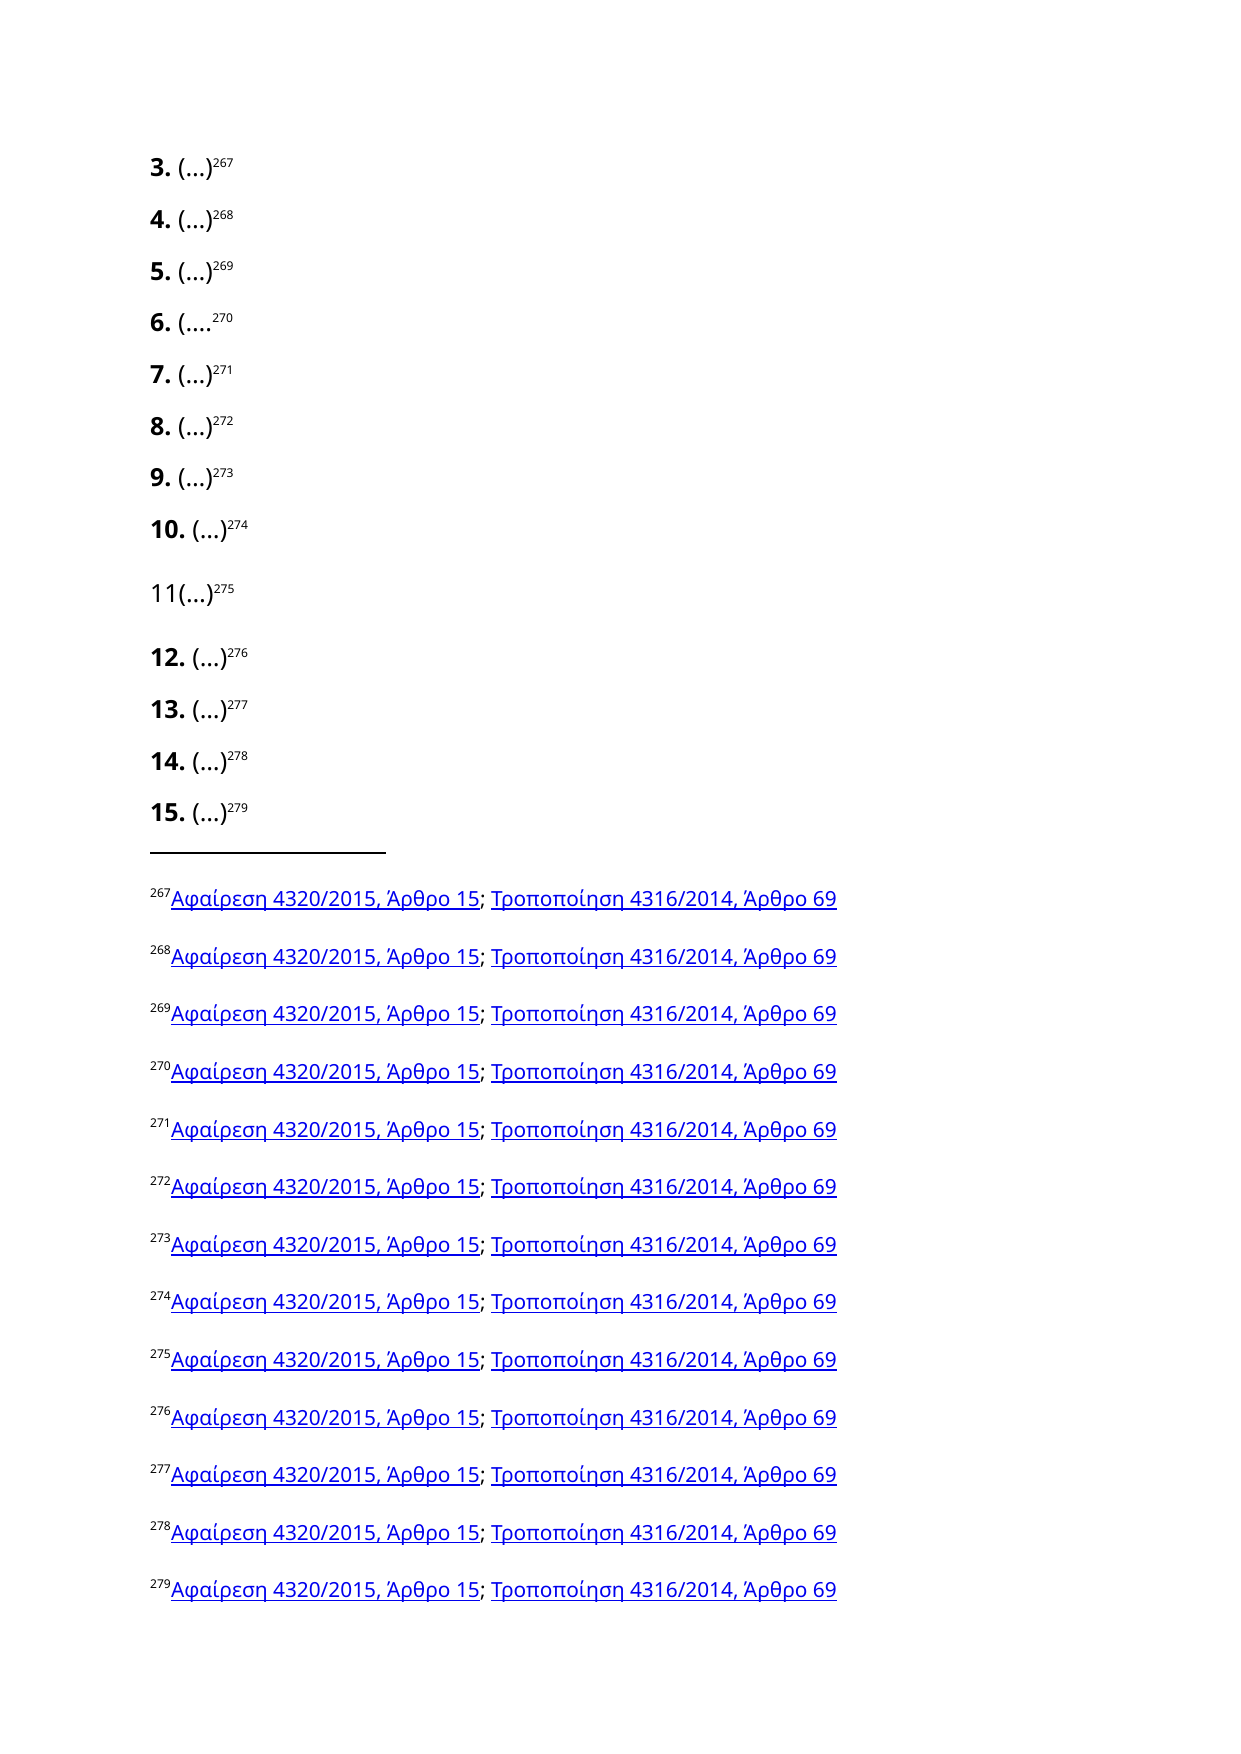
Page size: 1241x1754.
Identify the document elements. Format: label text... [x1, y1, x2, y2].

text 7. (…) [150, 357, 1090, 391]
text Αφαίρεση 4320/2015, Άρθρο 15; Τροποποίηση 4316/2014, Άρθρο 69 [150, 1518, 1090, 1546]
text Αφαίρεση 4320/2015, Άρθρο 15; Τροποποίηση 4316/2014, Άρθρο 69 [150, 1287, 1090, 1316]
text 4. (…) [150, 202, 1090, 236]
text Αφαίρεση 4320/2015, Άρθρο 15; Τροποποίηση 4316/2014, Άρθρο 69 [150, 1403, 1090, 1431]
text 9. (…) [150, 460, 1090, 494]
text 8. (…) [150, 408, 1090, 442]
text Αφαίρεση 4320/2015, Άρθρο 15; Τροποποίηση 4316/2014, Άρθρο 69 [150, 1460, 1090, 1489]
text Αφαίρεση 4320/2015, Άρθρο 15; Τροποποίηση 4316/2014, Άρθρο 69 [150, 1576, 1090, 1604]
text Αφαίρεση 4320/2015, Άρθρο 15; Τροποποίηση 4316/2014, Άρθρο 69 [150, 1230, 1090, 1258]
text 5. (…) [150, 253, 1090, 287]
text 13. (…) [150, 692, 1090, 726]
text 3. (…) [150, 150, 1090, 184]
text 10. (…) [150, 512, 1090, 546]
text 14. (…) [150, 743, 1090, 777]
text Αφαίρεση 4320/2015, Άρθρο 15; Τροποποίηση 4316/2014, Άρθρο 69 [150, 999, 1090, 1028]
text Αφαίρεση 4320/2015, Άρθρο 15; Τροποποίηση 4316/2014, Άρθρο 69 [150, 1172, 1090, 1201]
text Αφαίρεση 4320/2015, Άρθρο 15; Τροποποίηση 4316/2014, Άρθρο 69 [150, 1345, 1090, 1373]
text Αφαίρεση 4320/2015, Άρθρο 15; Τροποποίηση 4316/2014, Άρθρο 69 [150, 942, 1090, 970]
text 11(…) [150, 576, 1090, 610]
text 15. (…) [150, 795, 1090, 829]
text 6. (…. [150, 305, 1090, 339]
text Αφαίρεση 4320/2015, Άρθρο 15; Τροποποίηση 4316/2014, Άρθρο 69 [150, 1115, 1090, 1143]
text 12. (…) [150, 640, 1090, 674]
text Αφαίρεση 4320/2015, Άρθρο 15; Τροποποίηση 4316/2014, Άρθρο 69 [150, 1057, 1090, 1086]
text Αφαίρεση 4320/2015, Άρθρο 15; Τροποποίηση 4316/2014, Άρθρο 69 [150, 884, 1090, 913]
